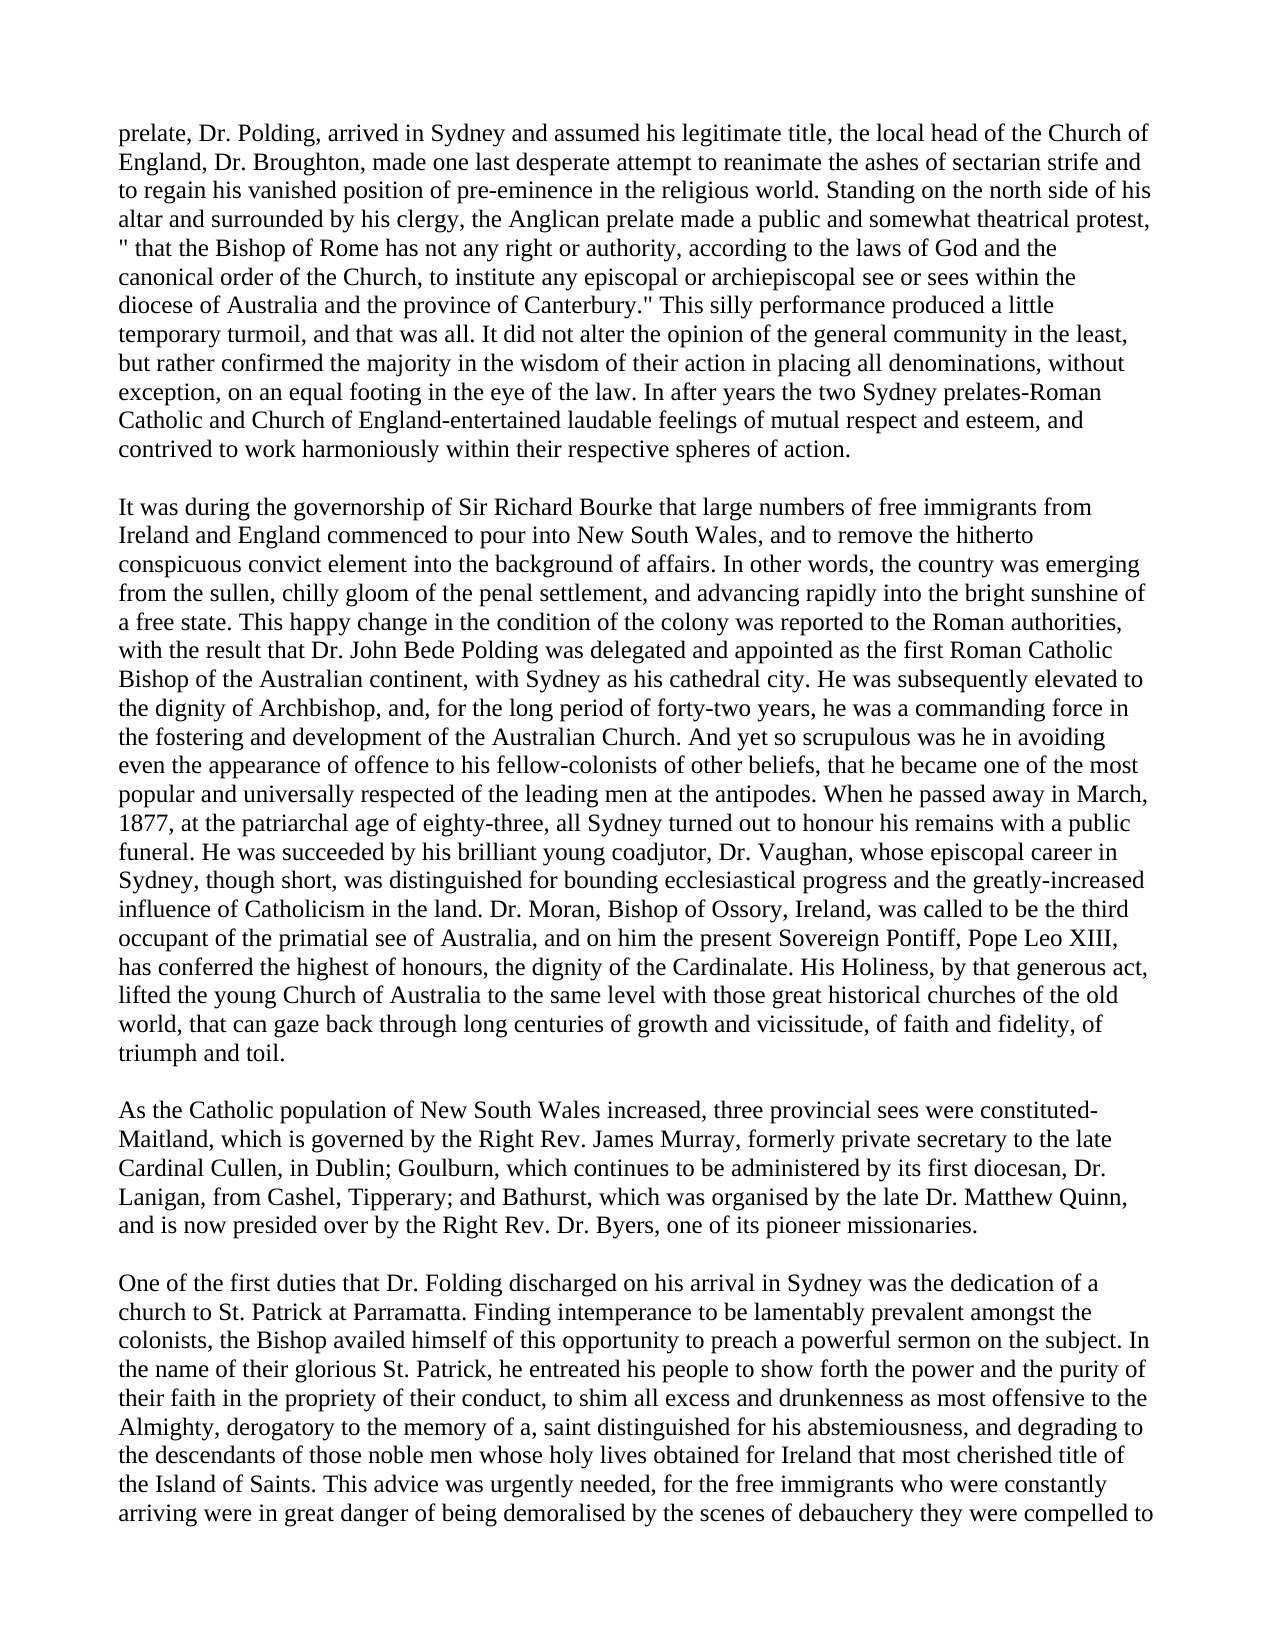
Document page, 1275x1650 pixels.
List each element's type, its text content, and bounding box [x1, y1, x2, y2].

text As the Catholic population of New South Wales increased, three provincial sees were constituted-Maitland, which is governed by the Right Rev. James Murray, formerly private secretary to the late Cardinal Cullen, in Dublin; Goulburn, which continues to be administered by its first diocesan, Dr. Lanigan, from Cashel, Tipperary; and Bathurst, which was organised by the late Dr. Matthew Quinn, and is now presided over by the Right Rev. Dr. Byers, one of its pioneer missionaries. [118, 1096, 1157, 1239]
text It was during the governorship of Sir Richard Bourke that large numbers of free immigrants from Ireland and England commenced to pour into New South Wales, and to remove the hitherto conspicuous convict element into the background of affairs. In other words, the country was emerging from the sullen, chilly gloom of the penal settlement, and advancing rapidly into the bright sunshine of a free state. This happy change in the condition of the colony was reported to the Roman authorities, with the result that Dr. John Bede Polding was delegated and appointed as the first Roman Catholic Bishop of the Australian continent, with Sydney as his cathedral city. He was subsequently elevated to the dignity of Archbishop, and, for the long period of forty-two years, he was a commanding force in the fostering and development of the Australian Church. And yet so scrupulous was he in avoiding even the appearance of offence to his fellow-colonists of other beliefs, that he became one of the most popular and universally respected of the leading men at the antipodes. When he passed away in March, 1877, at the patriarchal age of eighty-three, all Sydney turned out to honour his remains with a public funeral. He was succeeded by his brilliant young coadjutor, Dr. Vaughan, whose episcopal career in Sydney, though short, was distinguished for bounding ecclesiastical progress and the greatly-increased influence of Catholicism in the land. Dr. Moran, Bishop of Ossory, Ireland, was called to be the third occupant of the primatial see of Australia, and on him the present Sovereign Pontiff, Pope Leo XIII, has conferred the highest of honours, the dignity of the Cardinalate. His Holiness, by that generous act, lifted the young Church of Australia to the same level with those great historical churches of the old world, that can gaze back through long centuries of growth and vicissitude, of faith and fidelity, of triumph and toil. [118, 492, 1157, 1067]
text prelate, Dr. Polding, arrived in Sydney and assumed his legitimate title, the local head of the Church of England, Dr. Broughton, made one last desperate attempt to reanimate the ashes of sectarian strife and to regain his vanished position of pre-eminence in the religious world. Standing on the north side of his altar and surrounded by his clergy, the Anglican prelate made a public and somewhat theatrical protest, " that the Bishop of Rome has not any right or authority, according to the laws of God and the canonical order of the Church, to institute any episcopal or archiepiscopal see or sees within the diocese of Australia and the province of Canterbury." This silly performance produced a little temporary turmoil, and that was all. It did not alter the opinion of the general community in the least, but rather confirmed the majority in the wisdom of their action in placing all denominations, without exception, on an equal footing in the eye of the law. In after years the two Sydney prelates-Roman Catholic and Church of England-entertained laudable feelings of mutual respect and esteem, and contrived to work harmoniously within their respective spheres of action. [118, 118, 1157, 463]
text One of the first duties that Dr. Folding discharged on his arrival in Sydney was the dedication of a church to St. Patrick at Parramatta. Finding intemperance to be lamentably prevalent amongst the colonists, the Bishop availed himself of this opportunity to preach a powerful sermon on the subject. In the name of their glorious St. Patrick, he entreated his people to show forth the power and the purity of their faith in the propriety of their conduct, to shim all excess and drunkenness as most offensive to the Almighty, derogatory to the memory of a, saint distinguished for his abstemiousness, and degrading to the descendants of those noble men whose holy lives obtained for Ireland that most cherished title of the Island of Saints. This advice was urgently needed, for the free immigrants who were constantly arriving were in great danger of being demoralised by the scenes of debauchery they were compelled to [118, 1268, 1157, 1527]
